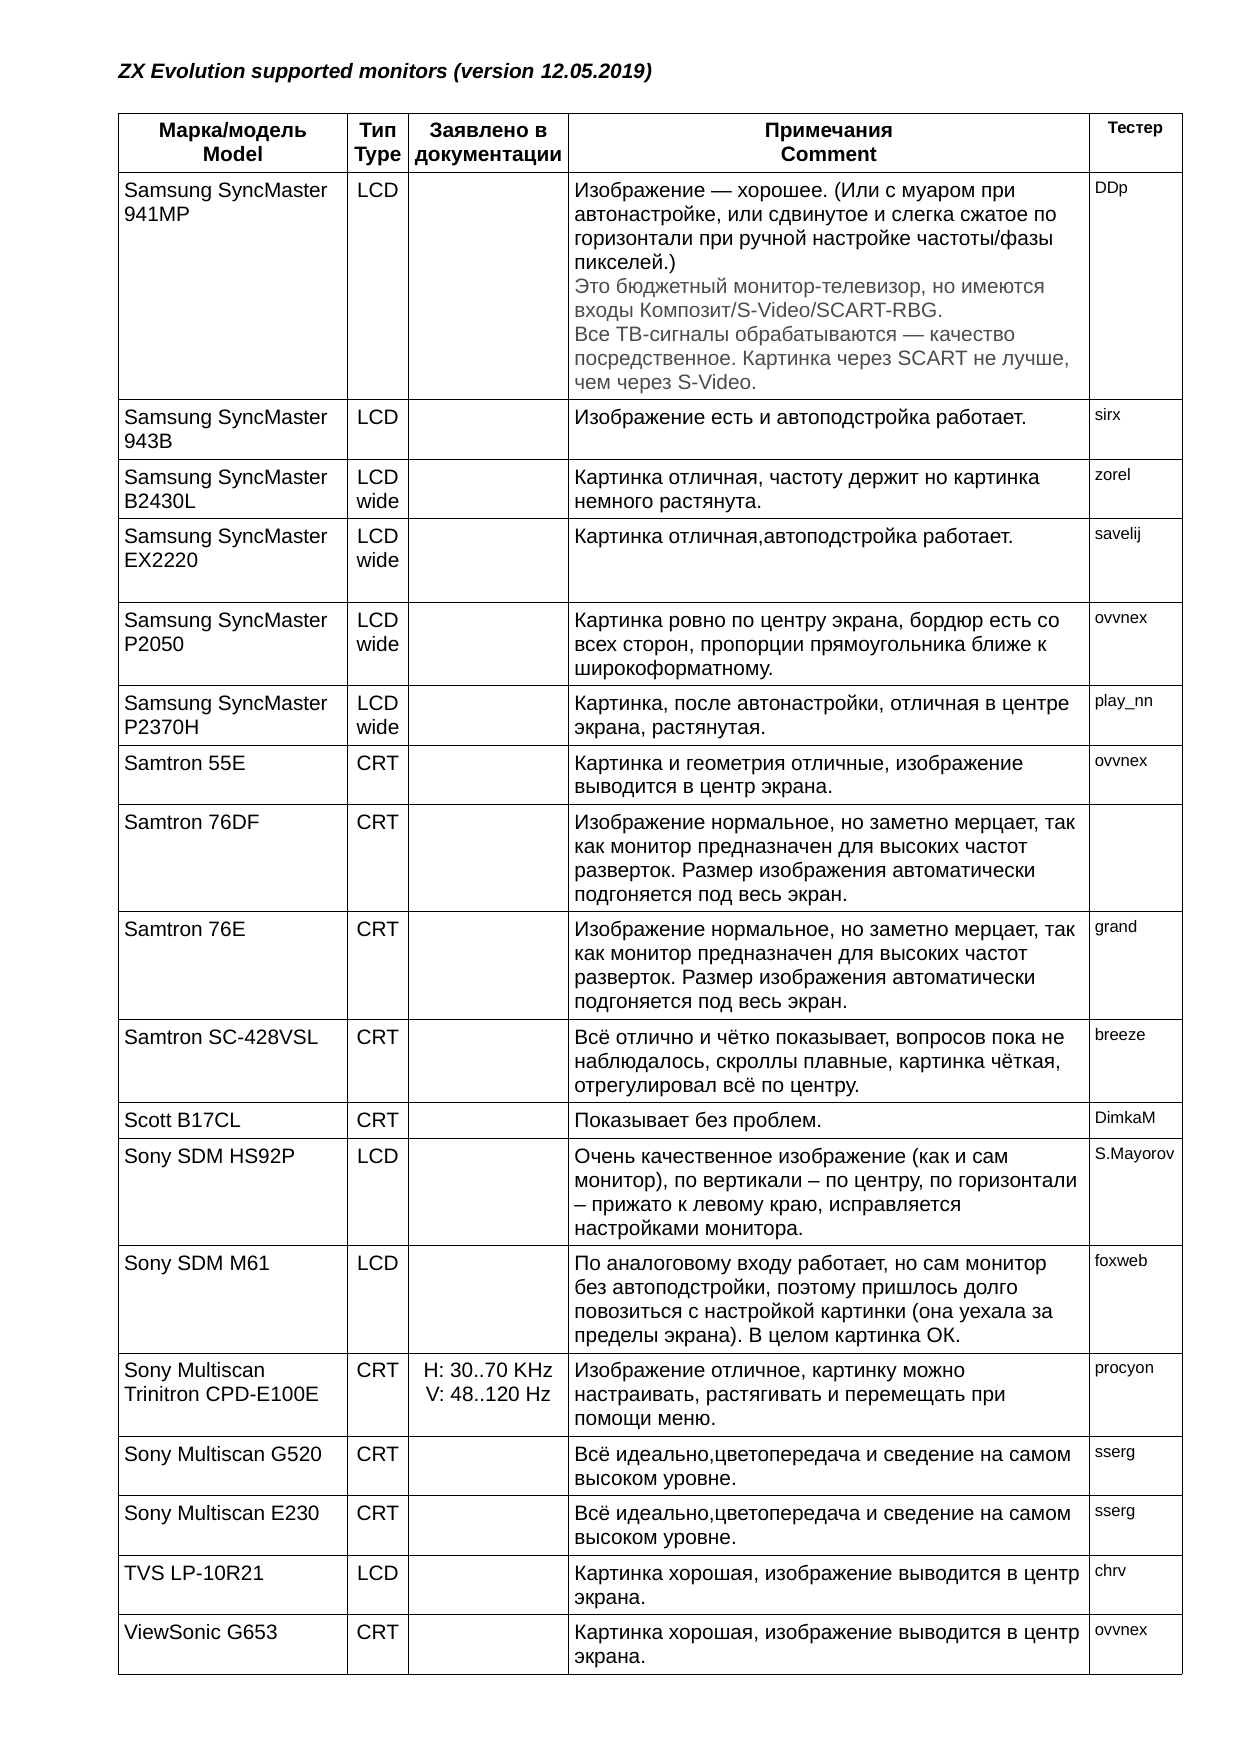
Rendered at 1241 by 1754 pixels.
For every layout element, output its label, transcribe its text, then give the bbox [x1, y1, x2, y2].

table_cell grand [1090, 912, 1182, 1019]
table_cell Очень качественное изображение (как и сам монитор), по вертикали – по центру, по горизонтали – прижато к левому краю, исправляется настройками монитора. [569, 1139, 1089, 1245]
table_cell CRT [348, 1354, 408, 1436]
table_cell По аналоговому входу работает, но сам монитор без автоподстройки, поэтому пришлось долго повозиться с настройкой картинки (она уехала за пределы экрана). В целом картинка ОК. [569, 1246, 1089, 1352]
table_cell [409, 400, 568, 459]
table_cell [409, 460, 568, 518]
table_cell Изображение отличное, картинку можно настраивать, растягивать и перемещать при помощи меню. [569, 1354, 1089, 1436]
table_cell zorel [1090, 460, 1182, 518]
table_cell Картинка хорошая, изображение выводится в центр экрана. [569, 1615, 1089, 1674]
table_cell Изображение есть и автоподстройка работает. [569, 400, 1089, 459]
table_cell CRT [348, 1496, 408, 1555]
table_cell LCD wide [348, 686, 408, 744]
table_cell CRT [348, 1615, 408, 1674]
table_cell Samtron SC-428VSL [119, 1020, 347, 1102]
table_cell [409, 1020, 568, 1102]
table_cell breeze [1090, 1020, 1182, 1102]
table_cell DimkaM [1090, 1103, 1182, 1138]
table_cell [409, 805, 568, 911]
table_cell LCD [348, 1246, 408, 1352]
table_cell ovvnex [1090, 603, 1182, 685]
table_cell Всё идеально,цветопередача и сведение на самом высоком уровне. [569, 1437, 1089, 1495]
table_cell DDp [1090, 173, 1182, 399]
table_cell Samsung SyncMaster 943B [119, 400, 347, 459]
table_cell Sony Multiscan G520 [119, 1437, 347, 1495]
table_cell Sony Multiscan E230 [119, 1496, 347, 1555]
table_header Примечания Comment [569, 114, 1089, 172]
table_cell Изображение нормальное, но заметно мерцает, так как монитор предназначен для высоких частот разверток. Размер изображения автоматически подгоняется под весь экран. [569, 805, 1089, 911]
table_cell CRT [348, 1437, 408, 1495]
table_cell Показывает без проблем. [569, 1103, 1089, 1138]
table_cell [409, 1556, 568, 1614]
table_cell Картинка хорошая, изображение выводится в центр экрана. [569, 1556, 1089, 1614]
table_header Заявлено в документации [409, 114, 568, 172]
table_cell Samsung SyncMaster P2370H [119, 686, 347, 744]
table_cell [409, 1103, 568, 1138]
table_cell [409, 603, 568, 685]
table_cell Всё отлично и чётко показывает, вопросов пока не наблюдалось, скроллы плавные, картинка чёткая, отрегулировал всё по центру. [569, 1020, 1089, 1102]
table_cell LCD [348, 400, 408, 459]
table_cell Изображение — хорошее. (Или с муаром при автонастройке, или сдвинутое и слегка сжатое по горизонтали при ручной настройке частоты/фазы пикселей.) Это бюджетный монитор-телевизор, но имеются входы Композит/S-Video/SCART-RBG. Все ТВ-сигналы обрабатываются — качество посредственное. Картинка через SCART не лучше, чем через S-Video. [569, 173, 1089, 399]
table_cell LCD [348, 173, 408, 399]
table_cell Картинка отличная, частоту держит но картинка немного растянута. [569, 460, 1089, 518]
table_cell S.Mayorov [1090, 1139, 1182, 1245]
table_cell [409, 686, 568, 744]
table_cell H: 30..70 KHz V: 48..120 Hz [409, 1354, 568, 1436]
table_header Тестер [1090, 114, 1182, 172]
table_cell CRT [348, 746, 408, 804]
table_cell Sony SDM HS92P [119, 1139, 347, 1245]
table_cell [409, 1437, 568, 1495]
table_cell Samtron 55E [119, 746, 347, 804]
table_cell Samtron 76E [119, 912, 347, 1019]
table_cell Изображение нормальное, но заметно мерцает, так как монитор предназначен для высоких частот разверток. Размер изображения автоматически подгоняется под весь экран. [569, 912, 1089, 1019]
table_cell Samsung SyncMaster B2430L [119, 460, 347, 518]
table_cell CRT [348, 1020, 408, 1102]
table_cell ovvnex [1090, 746, 1182, 804]
table_cell LCD wide [348, 603, 408, 685]
table_cell Картинка ровно по центру экрана, бордюр есть со всех сторон, пропорции прямоугольника ближе к широкоформатному. [569, 603, 1089, 685]
table_cell TVS LP-10R21 [119, 1556, 347, 1614]
table_cell [409, 1615, 568, 1674]
table_cell Sony Multiscan Trinitron CPD-E100E [119, 1354, 347, 1436]
table_cell [409, 746, 568, 804]
table_cell [409, 173, 568, 399]
table_cell Картинка отличная,автоподстройка работает. [569, 519, 1089, 602]
table_cell Всё идеально,цветопередача и сведение на самом высоком уровне. [569, 1496, 1089, 1555]
table_cell foxweb [1090, 1246, 1182, 1352]
table_cell Картинка, после автонастройки, отличная в центре экрана, растянутая. [569, 686, 1089, 744]
table_cell [409, 1139, 568, 1245]
table_cell [409, 912, 568, 1019]
table_cell [409, 1496, 568, 1555]
table_cell Samsung SyncMaster EX2220 [119, 519, 347, 602]
table_header Тип Type [348, 114, 408, 172]
table_cell play_nn [1090, 686, 1182, 744]
table_cell sserg [1090, 1437, 1182, 1495]
table_header Марка/модель Model [119, 114, 347, 172]
table_cell LCD wide [348, 519, 408, 602]
table_cell [409, 1246, 568, 1352]
table_cell LCD wide [348, 460, 408, 518]
table_cell procyon [1090, 1354, 1182, 1436]
table_cell CRT [348, 805, 408, 911]
table_cell sirx [1090, 400, 1182, 459]
table_cell [1090, 805, 1182, 911]
table_cell Scott B17CL [119, 1103, 347, 1138]
table_cell chrv [1090, 1556, 1182, 1614]
table_cell sserg [1090, 1496, 1182, 1555]
table_cell [409, 519, 568, 602]
table_cell LCD [348, 1139, 408, 1245]
table_cell CRT [348, 912, 408, 1019]
table_cell ViewSonic G653 [119, 1615, 347, 1674]
table_cell CRT [348, 1103, 408, 1138]
table_cell savelij [1090, 519, 1182, 602]
table_cell ovvnex [1090, 1615, 1182, 1674]
table_cell Sony SDM M61 [119, 1246, 347, 1352]
table_cell Samsung SyncMaster P2050 [119, 603, 347, 685]
table_cell LCD [348, 1556, 408, 1614]
table_cell Картинка и геометрия отличные, изображение выводится в центр экрана. [569, 746, 1089, 804]
table_cell Samsung SyncMaster 941MP [119, 173, 347, 399]
table_cell Samtron 76DF [119, 805, 347, 911]
